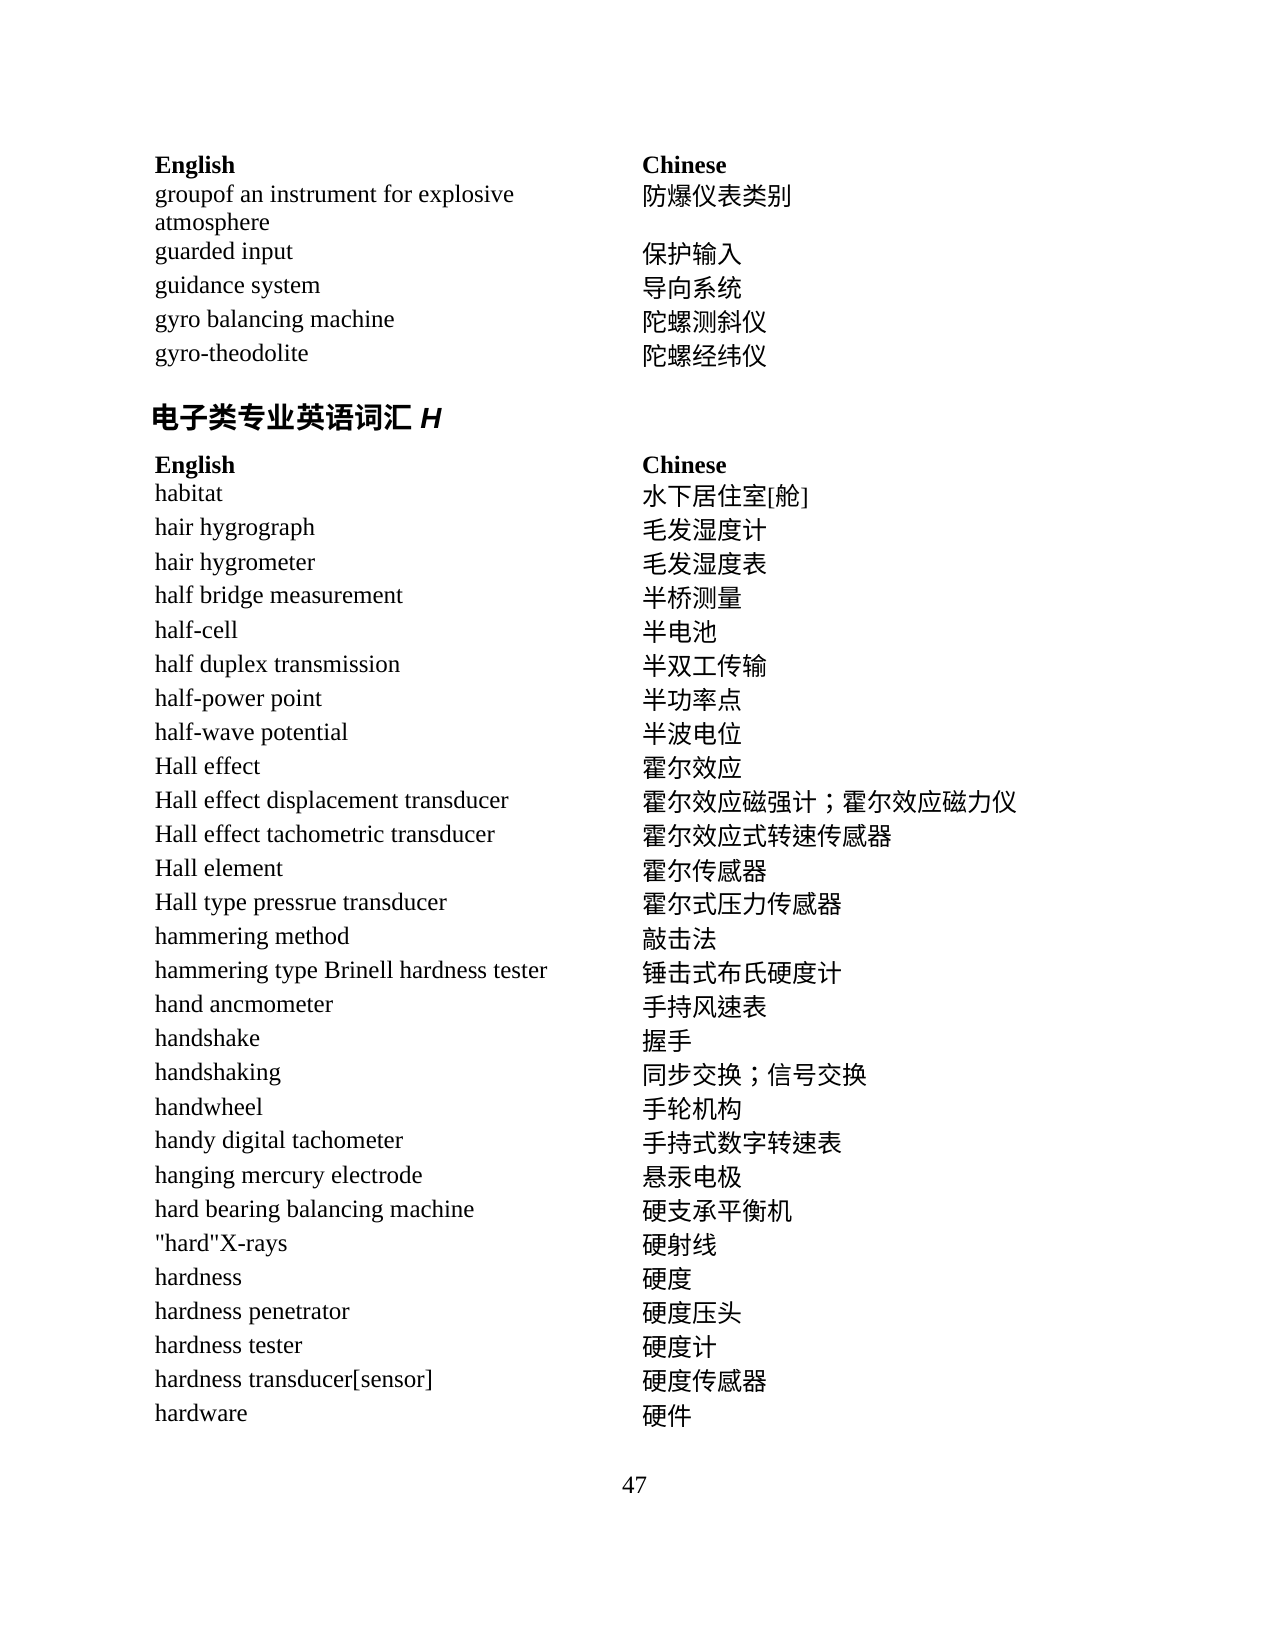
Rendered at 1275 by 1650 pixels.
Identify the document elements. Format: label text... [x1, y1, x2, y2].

table_header Chinese [638, 450, 1125, 478]
table_cell 保护输入 [638, 236, 1125, 270]
table_cell Hall effect tachometric transducer [150, 819, 637, 853]
table_cell 霍尔式压力传感器 [638, 887, 1125, 921]
table_cell 防爆仪表类别 [638, 179, 1125, 236]
table_cell hand ancmometer [150, 989, 637, 1023]
table_cell 硬件 [638, 1398, 1125, 1432]
table_cell 霍尔效应式转速传感器 [638, 819, 1125, 853]
table_cell groupof an instrument for explosive atmosphere [150, 179, 637, 236]
table_cell 半双工传输 [638, 649, 1125, 683]
table_cell Hall type pressrue transducer [150, 887, 637, 921]
table_cell 半功率点 [638, 683, 1125, 717]
table_header English [150, 450, 637, 478]
table_header English [150, 150, 637, 179]
table_cell "hard"X-rays [150, 1228, 637, 1262]
table_cell 硬度传感器 [638, 1364, 1125, 1398]
table_cell hardware [150, 1398, 637, 1432]
table_cell 硬支承平衡机 [638, 1194, 1125, 1228]
table_cell half-power point [150, 683, 637, 717]
table_cell 硬度计 [638, 1330, 1125, 1364]
table_cell 手持风速表 [638, 989, 1125, 1023]
table_cell hardness tester [150, 1330, 637, 1364]
table_cell Hall effect [150, 751, 637, 785]
table_cell 陀螺经纬仪 [638, 339, 1125, 372]
table_cell 锤击式布氏硬度计 [638, 955, 1125, 989]
table_cell handshake [150, 1024, 637, 1057]
table_cell 硬度 [638, 1262, 1125, 1296]
table_header Chinese [638, 150, 1125, 179]
table_cell half-cell [150, 615, 637, 649]
table_cell gyro balancing machine [150, 304, 637, 338]
table_cell 半电池 [638, 615, 1125, 649]
table_cell guarded input [150, 236, 637, 270]
table_cell 霍尔传感器 [638, 853, 1125, 887]
table_cell half bridge measurement [150, 581, 637, 615]
table_cell half duplex transmission [150, 649, 637, 683]
table_cell 硬射线 [638, 1228, 1125, 1262]
table_cell hair hygrometer [150, 547, 637, 581]
table_cell 同步交换；信号交换 [638, 1058, 1125, 1092]
table_cell Hall effect displacement transducer [150, 785, 637, 819]
table_cell 手轮机构 [638, 1092, 1125, 1126]
table_cell 霍尔效应磁强计；霍尔效应磁力仪 [638, 785, 1125, 819]
table_cell hard bearing balancing machine [150, 1194, 637, 1228]
table_cell handy digital tachometer [150, 1126, 637, 1160]
subtitle 电子类专业英语词汇 H [150, 397, 1125, 437]
table_cell handshaking [150, 1058, 637, 1092]
table_cell habitat [150, 479, 637, 512]
table_cell 陀螺测斜仪 [638, 304, 1125, 338]
table_cell 半波电位 [638, 717, 1125, 751]
table_cell handwheel [150, 1092, 637, 1126]
table_cell 手持式数字转速表 [638, 1126, 1125, 1160]
table_cell 导向系统 [638, 270, 1125, 304]
table_cell 悬汞电极 [638, 1160, 1125, 1194]
table_cell 硬度压头 [638, 1296, 1125, 1330]
table_cell hardness [150, 1262, 637, 1296]
table_cell 水下居住室[舱] [638, 479, 1125, 512]
table_cell 毛发湿度计 [638, 513, 1125, 547]
table_cell 敲击法 [638, 921, 1125, 955]
table_cell hammering method [150, 921, 637, 955]
table_cell Hall element [150, 853, 637, 887]
table_cell hair hygrograph [150, 513, 637, 547]
table_cell 握手 [638, 1024, 1125, 1057]
table_cell hardness transducer[sensor] [150, 1364, 637, 1398]
table_cell 霍尔效应 [638, 751, 1125, 785]
table_cell gyro-theodolite [150, 339, 637, 372]
table_cell 半桥测量 [638, 581, 1125, 615]
table_cell hanging mercury electrode [150, 1160, 637, 1194]
table_cell hardness penetrator [150, 1296, 637, 1330]
table_cell half-wave potential [150, 717, 637, 751]
table_cell hammering type Brinell hardness tester [150, 955, 637, 989]
table_cell 毛发湿度表 [638, 547, 1125, 581]
table_cell guidance system [150, 270, 637, 304]
